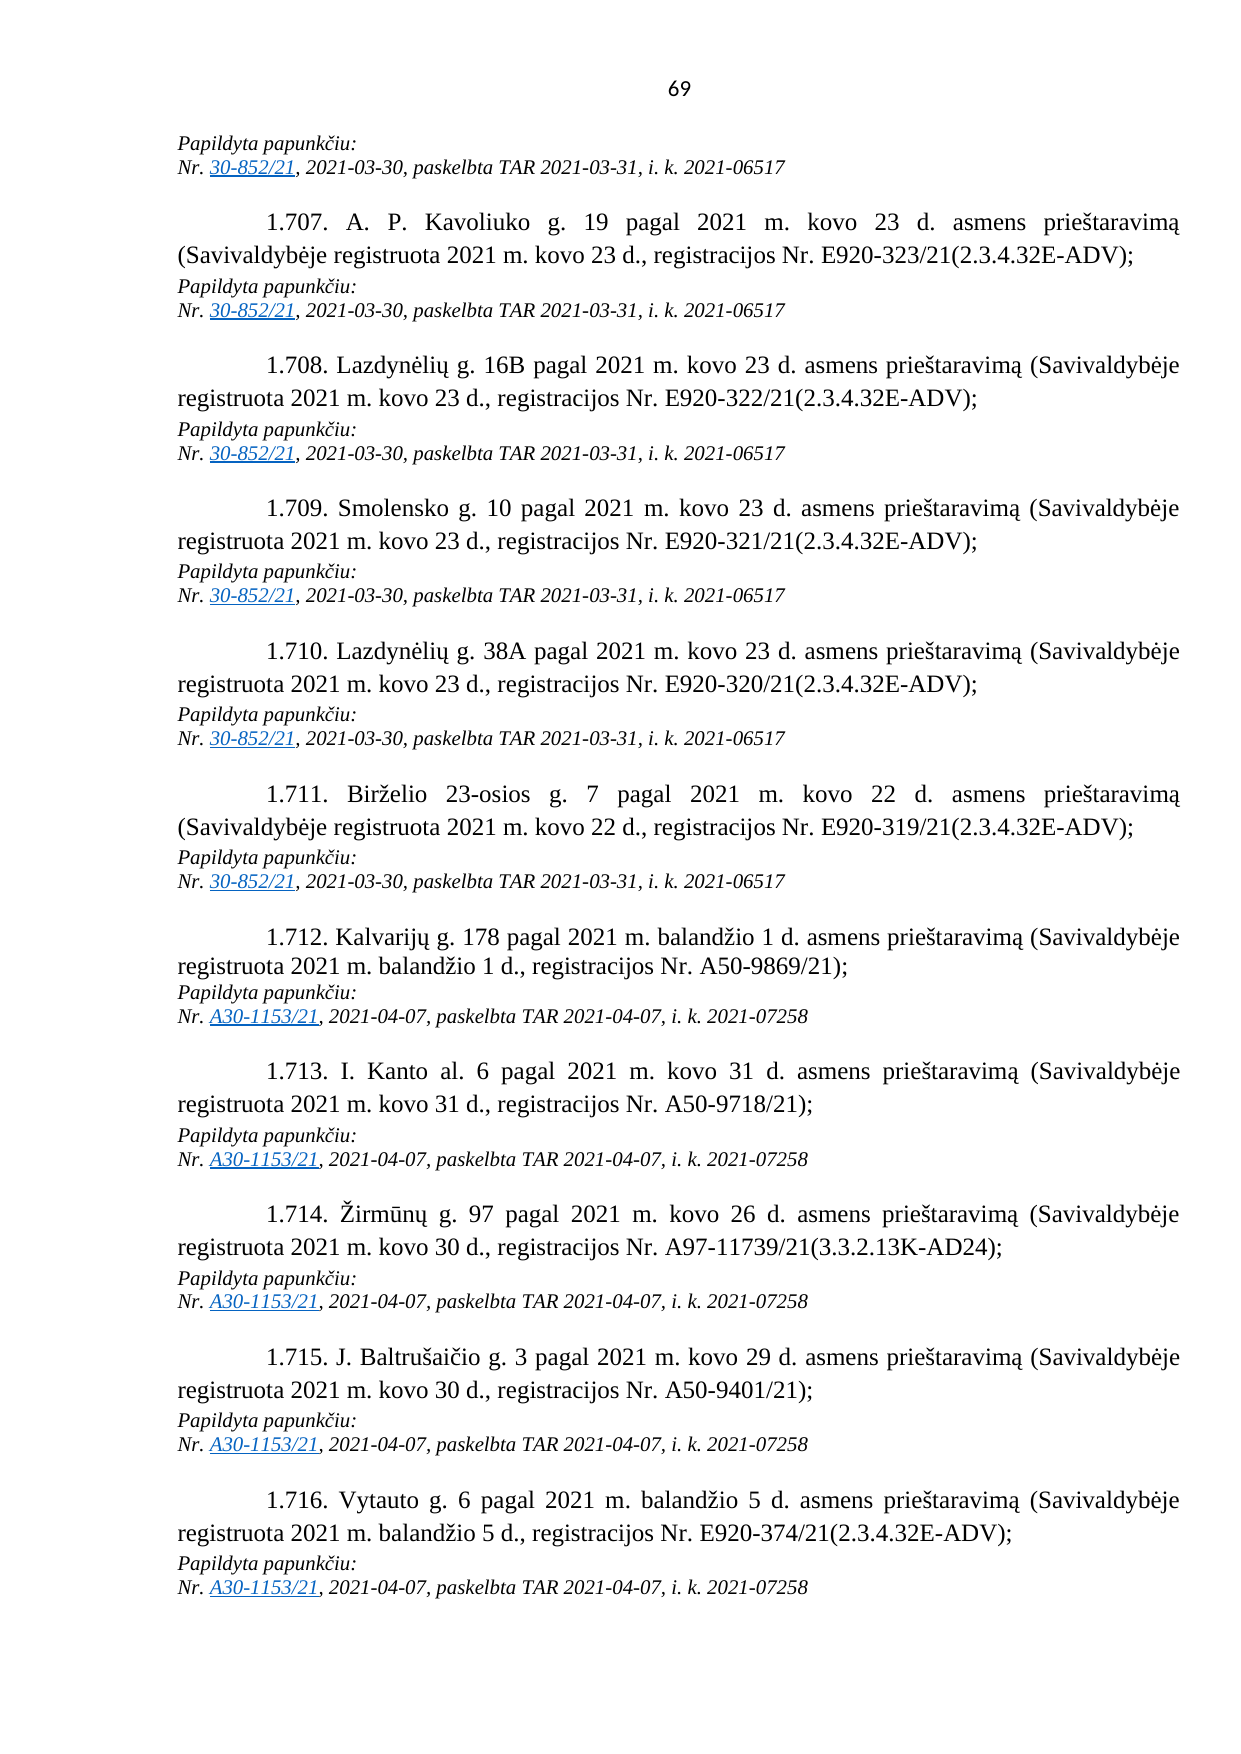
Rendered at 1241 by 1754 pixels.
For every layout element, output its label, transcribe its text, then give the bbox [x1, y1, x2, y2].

text 1.715. J. Baltrušaičio g. 3 pagal 2021 m. kovo 29 d. asmens prieštaravimą (Savivaldybėje registruota 2021 m. kovo 30 d., registracijos Nr. A50-9401/21); [177, 1342, 1181, 1404]
text Nr. 30-852/21, 2021-03-30, paskelbta TAR 2021-03-31, i. k. 2021-06517 [177, 726, 1181, 750]
text Papildyta papunkčiu: [177, 979, 1181, 1004]
text Nr. 30-852/21, 2021-03-30, paskelbta TAR 2021-03-31, i. k. 2021-06517 [177, 583, 1181, 607]
text Nr. 30-852/21, 2021-03-30, paskelbta TAR 2021-03-31, i. k. 2021-06517 [177, 869, 1181, 893]
text Nr. 30-852/21, 2021-03-30, paskelbta TAR 2021-03-31, i. k. 2021-06517 [177, 155, 1181, 179]
text 1.714. Žirmūnų g. 97 pagal 2021 m. kovo 26 d. asmens prieštaravimą (Savivaldybėje registruota 2021 m. kovo 30 d., registracijos Nr. A97-11739/21(3.3.2.13K-AD24); [177, 1199, 1181, 1261]
text Nr. A30-1153/21, 2021-04-07, paskelbta TAR 2021-04-07, i. k. 2021-07258 [177, 1004, 1181, 1028]
text 1.713. I. Kanto al. 6 pagal 2021 m. kovo 31 d. asmens prieštaravimą (Savivaldybėje registruota 2021 m. kovo 31 d., registracijos Nr. A50-9718/21); [177, 1056, 1181, 1118]
text Papildyta papunkčiu: [177, 1551, 1181, 1575]
text 1.716. Vytauto g. 6 pagal 2021 m. balandžio 5 d. asmens prieštaravimą (Savivaldybėje registruota 2021 m. balandžio 5 d., registracijos Nr. E920-374/21(2.3.4.32E-ADV); [177, 1485, 1181, 1547]
text Nr. A30-1153/21, 2021-04-07, paskelbta TAR 2021-04-07, i. k. 2021-07258 [177, 1575, 1181, 1599]
text Papildyta papunkčiu: [177, 1122, 1181, 1147]
text 1.712. Kalvarijų g. 178 pagal 2021 m. balandžio 1 d. asmens prieštaravimą (Savivaldybėje registruota 2021 m. balandžio 1 d., registracijos Nr. A50-9869/21); [177, 922, 1181, 979]
text Papildyta papunkčiu: [177, 1408, 1181, 1432]
text Papildyta papunkčiu: [177, 1265, 1181, 1289]
text 1.710. Lazdynėlių g. 38A pagal 2021 m. kovo 23 d. asmens prieštaravimą (Savivaldybėje registruota 2021 m. kovo 23 d., registracijos Nr. E920-320/21(2.3.4.32E-ADV); [177, 636, 1181, 698]
text 1.711. Birželio 23-osios g. 7 pagal 2021 m. kovo 22 d. asmens prieštaravimą (Savivaldybėje registruota 2021 m. kovo 22 d., registracijos Nr. E920-319/21(2.3.4.32E-ADV); [177, 779, 1181, 841]
text 1.707. A. P. Kavoliuko g. 19 pagal 2021 m. kovo 23 d. asmens prieštaravimą (Savivaldybėje registruota 2021 m. kovo 23 d., registracijos Nr. E920-323/21(2.3.4.32E-ADV); [177, 207, 1181, 269]
text Papildyta papunkčiu: [177, 845, 1181, 869]
text Nr. 30-852/21, 2021-03-30, paskelbta TAR 2021-03-31, i. k. 2021-06517 [177, 441, 1181, 464]
text Nr. A30-1153/21, 2021-04-07, paskelbta TAR 2021-04-07, i. k. 2021-07258 [177, 1147, 1181, 1171]
text Nr. 30-852/21, 2021-03-30, paskelbta TAR 2021-03-31, i. k. 2021-06517 [177, 298, 1181, 322]
text Papildyta papunkčiu: [177, 131, 1181, 155]
text Papildyta papunkčiu: [177, 559, 1181, 583]
text Nr. A30-1153/21, 2021-04-07, paskelbta TAR 2021-04-07, i. k. 2021-07258 [177, 1289, 1181, 1313]
text Nr. A30-1153/21, 2021-04-07, paskelbta TAR 2021-04-07, i. k. 2021-07258 [177, 1432, 1181, 1456]
text Papildyta papunkčiu: [177, 416, 1181, 441]
text Papildyta papunkčiu: [177, 702, 1181, 726]
text Papildyta papunkčiu: [177, 273, 1181, 298]
text 1.708. Lazdynėlių g. 16B pagal 2021 m. kovo 23 d. asmens prieštaravimą (Savivaldybėje registruota 2021 m. kovo 23 d., registracijos Nr. E920-322/21(2.3.4.32E-ADV); [177, 350, 1181, 412]
text 1.709. Smolensko g. 10 pagal 2021 m. kovo 23 d. asmens prieštaravimą (Savivaldybėje registruota 2021 m. kovo 23 d., registracijos Nr. E920-321/21(2.3.4.32E-ADV); [177, 493, 1181, 555]
